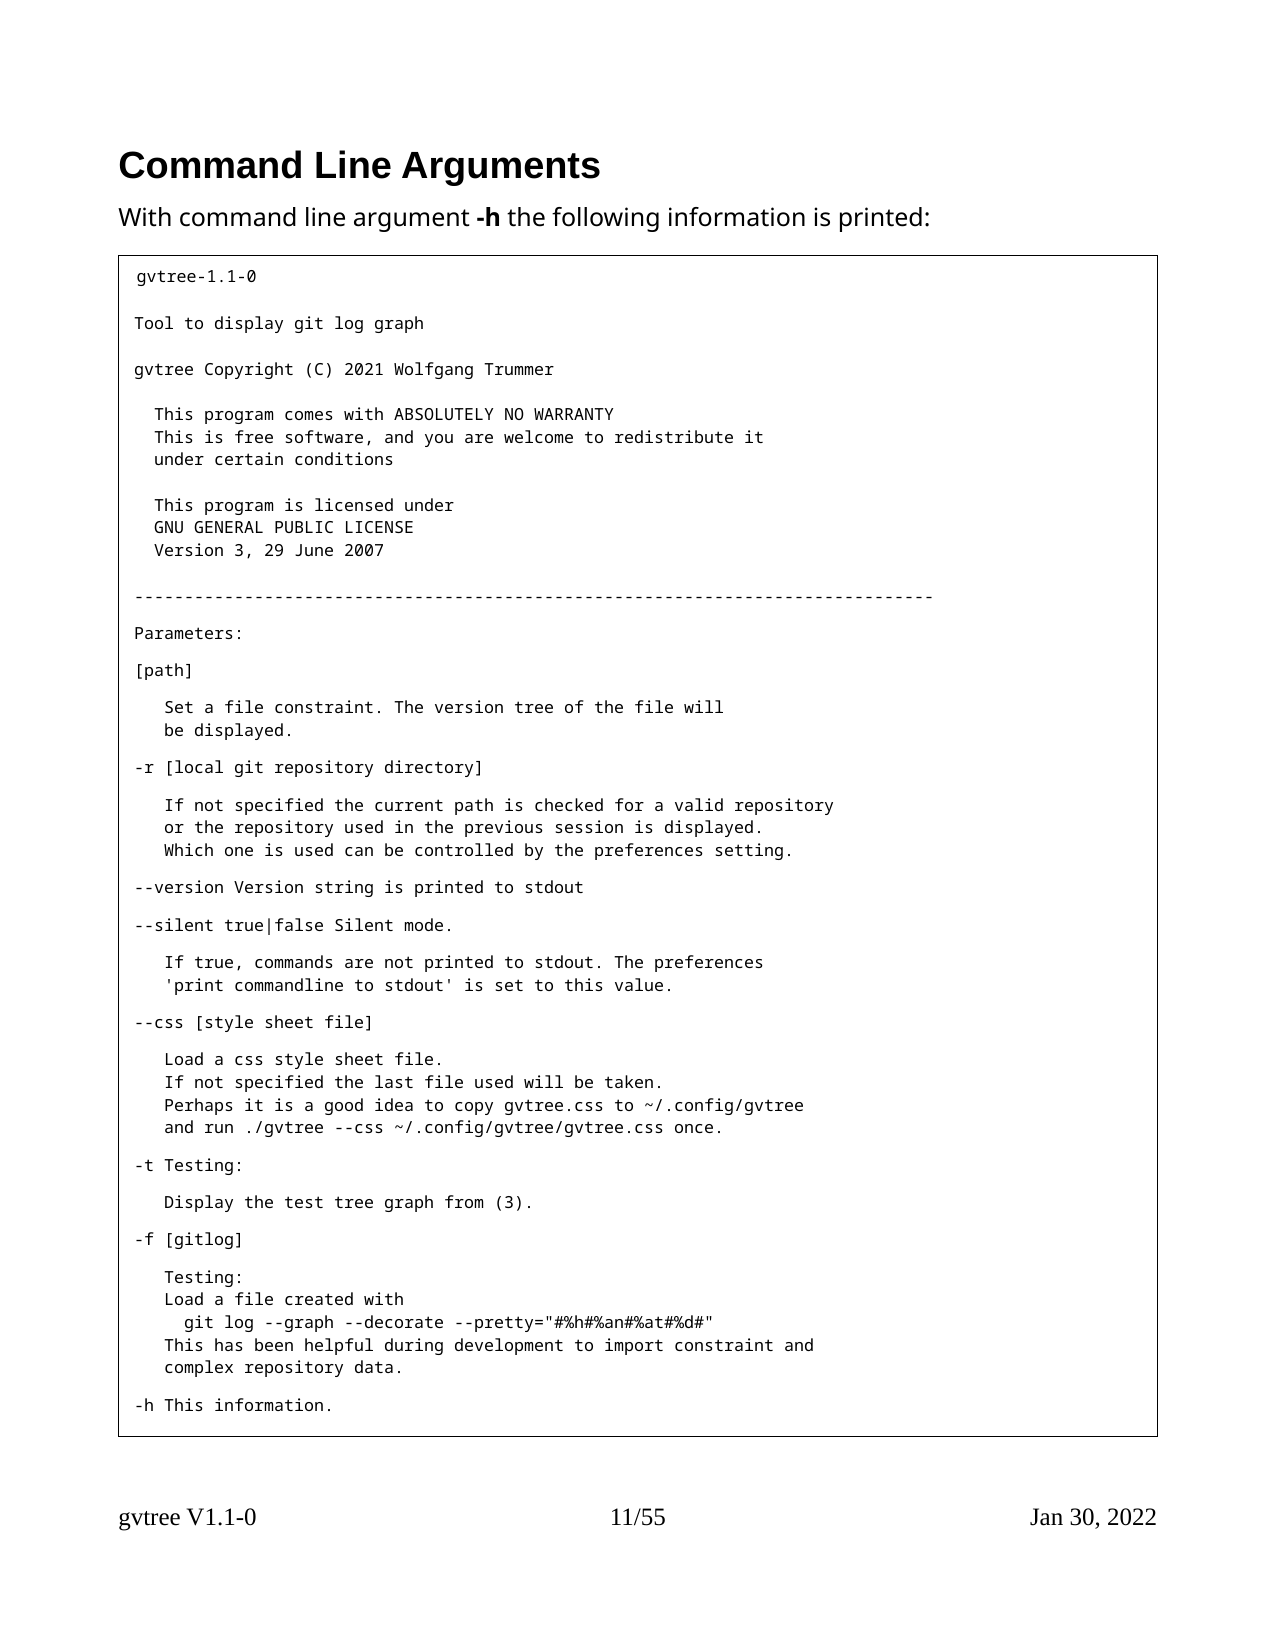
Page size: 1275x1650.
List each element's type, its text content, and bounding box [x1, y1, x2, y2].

subtitle Command Line Arguments [118, 143, 1157, 187]
table_header gvtree-1.1-0 Tool to display git log graph gvtree Copyright (C) 2021 Wolfgang Trummer This program comes with ABSOLUTELY NO WARRANTY This is free software, and you are welcome to redistribute it under certain conditions This program is licensed under GNU GENERAL PUBLIC LICENSE Version 3, 29 June 2007 -------------------------------------------------------------------------------- Parameters: [path] Set a file constraint. The version tree of the file will be displayed. -r [local git repository directory] If not specified the current path is checked for a valid repository or the repository used in the previous session is displayed. Which one is used can be controlled by the preferences setting. --version Version string is printed to stdout --silent true|false Silent mode. If true, commands are not printed to stdout. The preferences 'print commandline to stdout' is set to this value. --css [style sheet file] Load a css style sheet file. If not specified the last file used will be taken. Perhaps it is a good idea to copy gvtree.css to ~/.config/gvtree and run ./gvtree --css ~/.config/gvtree/gvtree.css once. -t Testing: Display the test tree graph from (3). -f [gitlog] Testing: Load a file created with git log --graph --decorate --pretty="#%h#%an#%at#%d#" This has been helpful during development to import constraint and complex repository data. -h This information. -------------------------------------------------------------------------------- [119, 256, 1157, 1436]
text With command line argument -h the following information is printed: [118, 199, 1157, 233]
